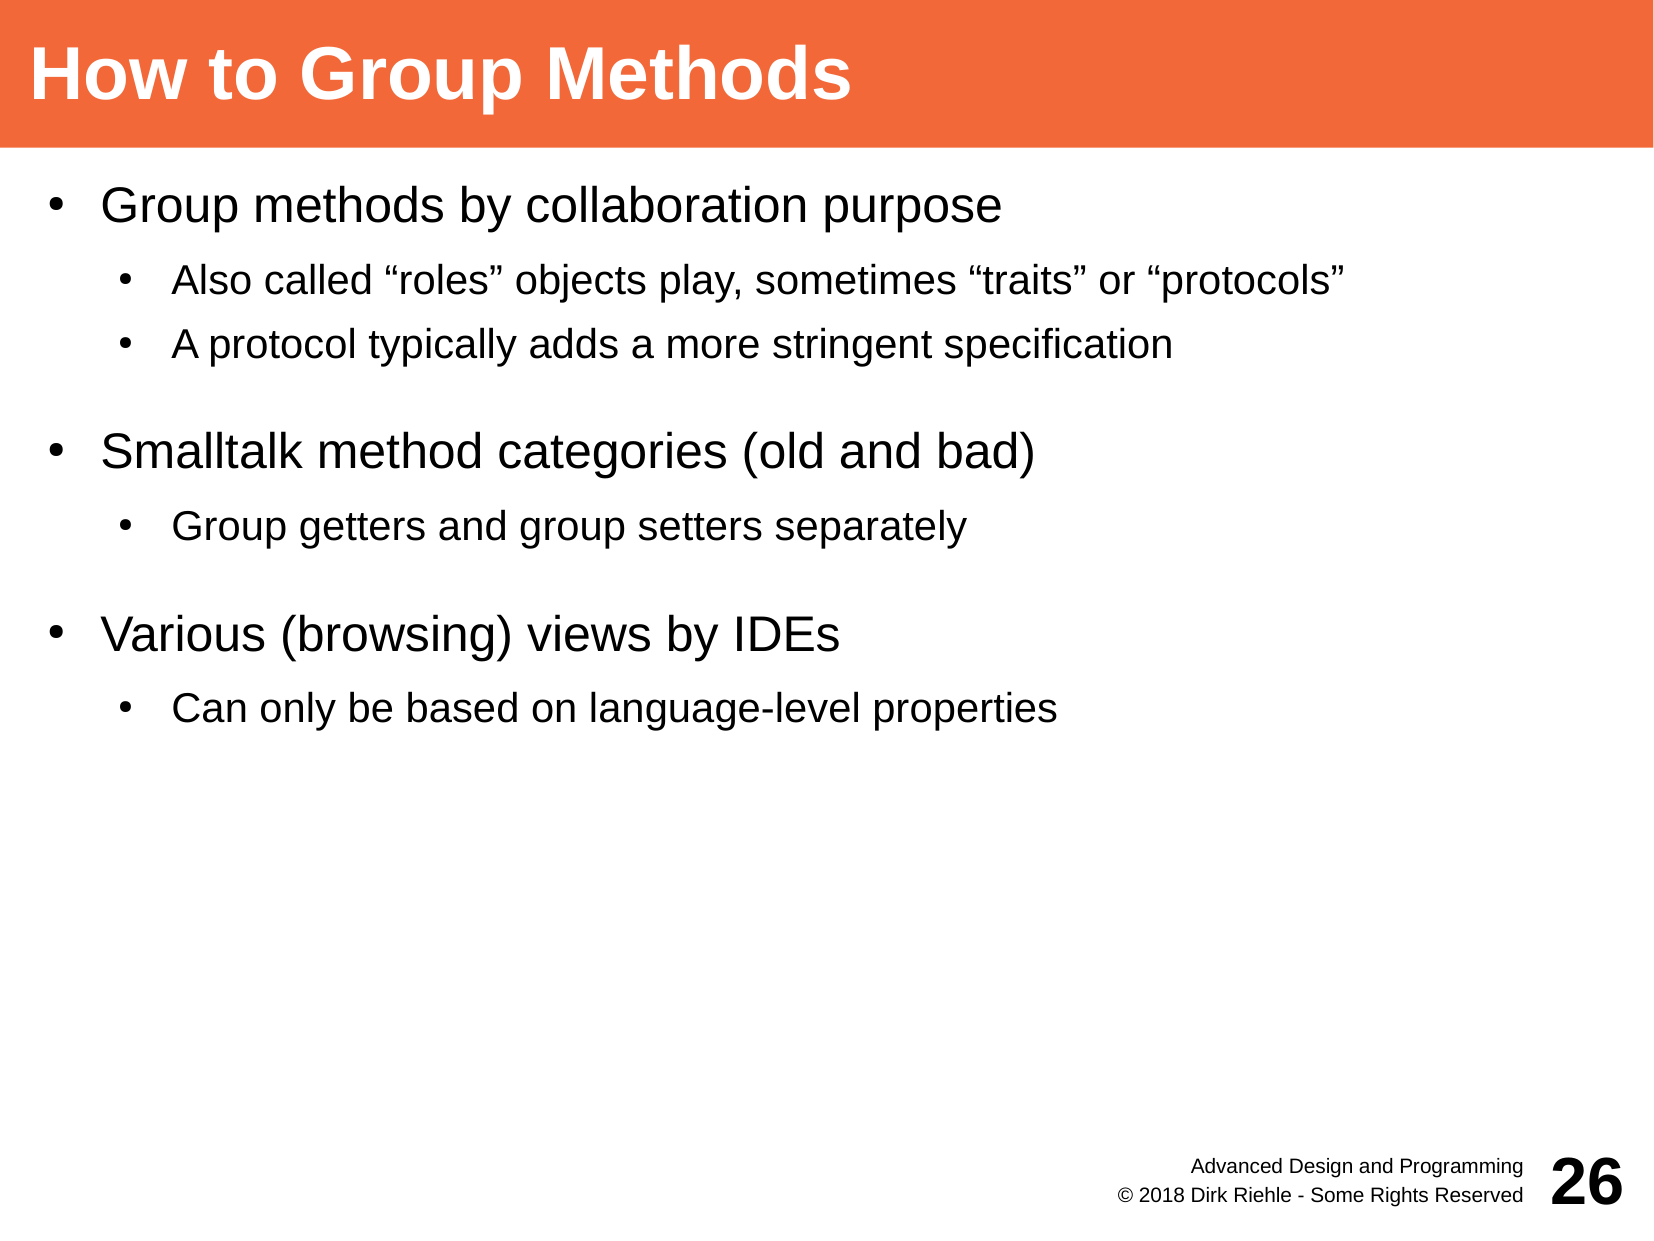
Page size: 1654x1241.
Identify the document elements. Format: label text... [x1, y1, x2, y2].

list Group methods by collaboration purpose Also called “roles” objects play, sometimes “traits” or “protocols” A protocol typically adds a more stringent specification Smalltalk method categories (old and bad) Group getters and group setters separately Various (browsing) views by IDEs Can only be based on language-level properties [29, 177, 1625, 1063]
title How to Group Methods [0, 0, 1654, 148]
